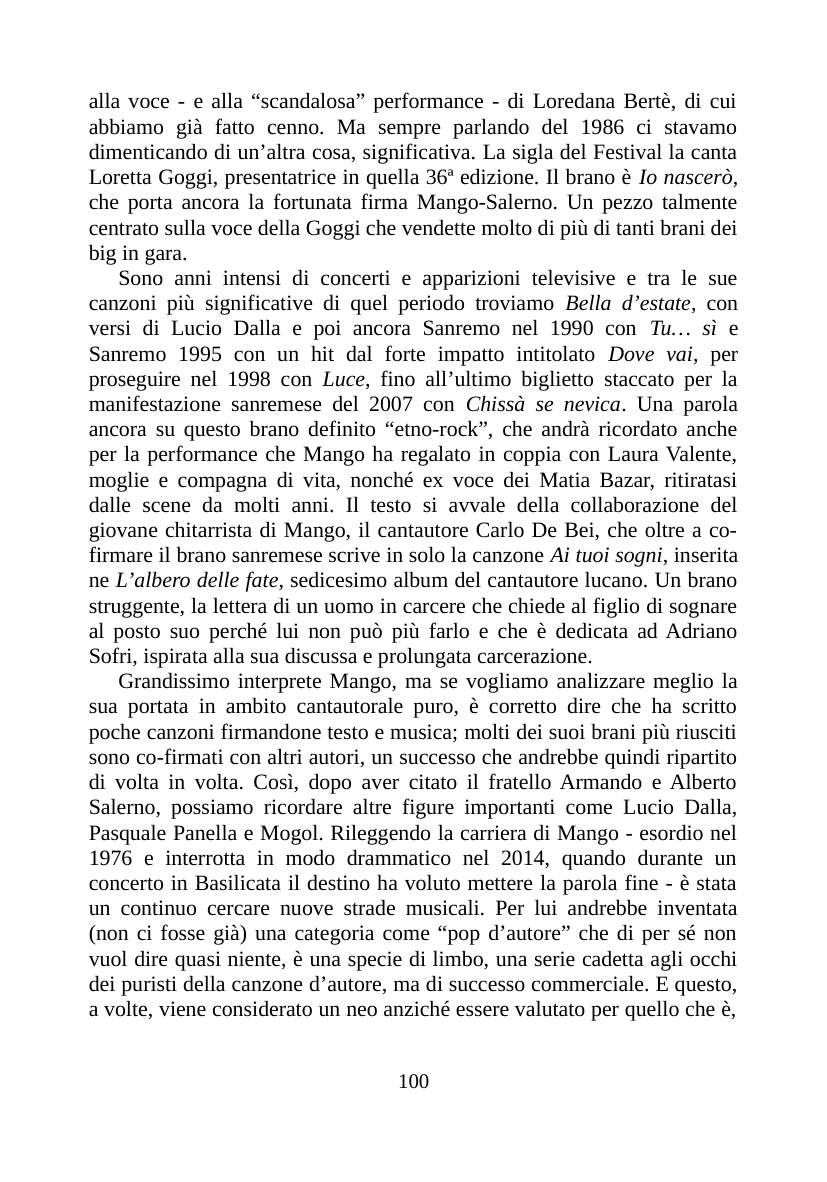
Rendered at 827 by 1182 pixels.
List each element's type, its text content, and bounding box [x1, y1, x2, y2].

text alla voce - e alla “scandalosa” performance - di Loredana Bertè, di cui abbiamo già fatto cenno. Ma sempre parlando del 1986 ci stavamo dimenticando di un’altra cosa, significativa. La sigla del Festival la canta Loretta Goggi, presentatrice in quella 36ª edizione. Il brano è Io nascerò, che porta ancora la fortunata firma Mango-Salerno. Un pezzo talmente centrato sulla voce della Goggi che vendette molto di più di tanti brani dei big in gara. [88, 88, 738, 265]
text Sono anni intensi di concerti e apparizioni televisive e tra le sue canzoni più significative di quel periodo troviamo Bella d’estate, con versi di Lucio Dalla e poi ancora Sanremo nel 1990 con Tu… sì e Sanremo 1995 con un hit dal forte impatto intitolato Dove vai, per proseguire nel 1998 con Luce, fino all’ultimo biglietto staccato per la manifestazione sanremese del 2007 con Chissà se nevica. Una parola ancora su questo brano definito “etno-rock”, che andrà ricordato anche per la performance che Mango ha regalato in coppia con Laura Valente, moglie e compagna di vita, nonché ex voce dei Matia Bazar, ritiratasi dalle scene da molti anni. Il testo si avvale della collaborazione del giovane chitarrista di Mango, il cantautore Carlo De Bei, che oltre a co-firmare il brano sanremese scrive in solo la canzone Ai tuoi sogni, inserita ne L’albero delle fate, sedicesimo album del cantautore lucano. Un brano struggente, la lettera di un uomo in carcere che chiede al figlio di sognare al posto suo perché lui non può più farlo e che è dedicata ad Adriano Sofri, ispirata alla sua discussa e prolungata carcerazione. [88, 265, 738, 668]
text Grandissimo interprete Mango, ma se vogliamo analizzare meglio la sua portata in ambito cantautorale puro, è corretto dire che ha scritto poche canzoni firmandone testo e musica; molti dei suoi brani più riusciti sono co-firmati con altri autori, un successo che andrebbe quindi ripartito di volta in volta. Così, dopo aver citato il fratello Armando e Alberto Salerno, possiamo ricordare altre figure importanti come Lucio Dalla, Pasquale Panella e Mogol. Rileggendo la carriera di Mango - esordio nel 1976 e interrotta in modo drammatico nel 2014, quando durante un concerto in Basilicata il destino ha voluto mettere la parola fine - è stata un continuo cercare nuove strade musicali. Per lui andrebbe inventata (non ci fosse già) una categoria come “pop d’autore” che di per sé non vuol dire quasi niente, è una specie di limbo, una serie cadetta agli occhi dei puristi della canzone d’autore, ma di successo commerciale. E questo, a volte, viene considerato un neo anziché essere valutato per quello che è, [88, 668, 738, 1021]
